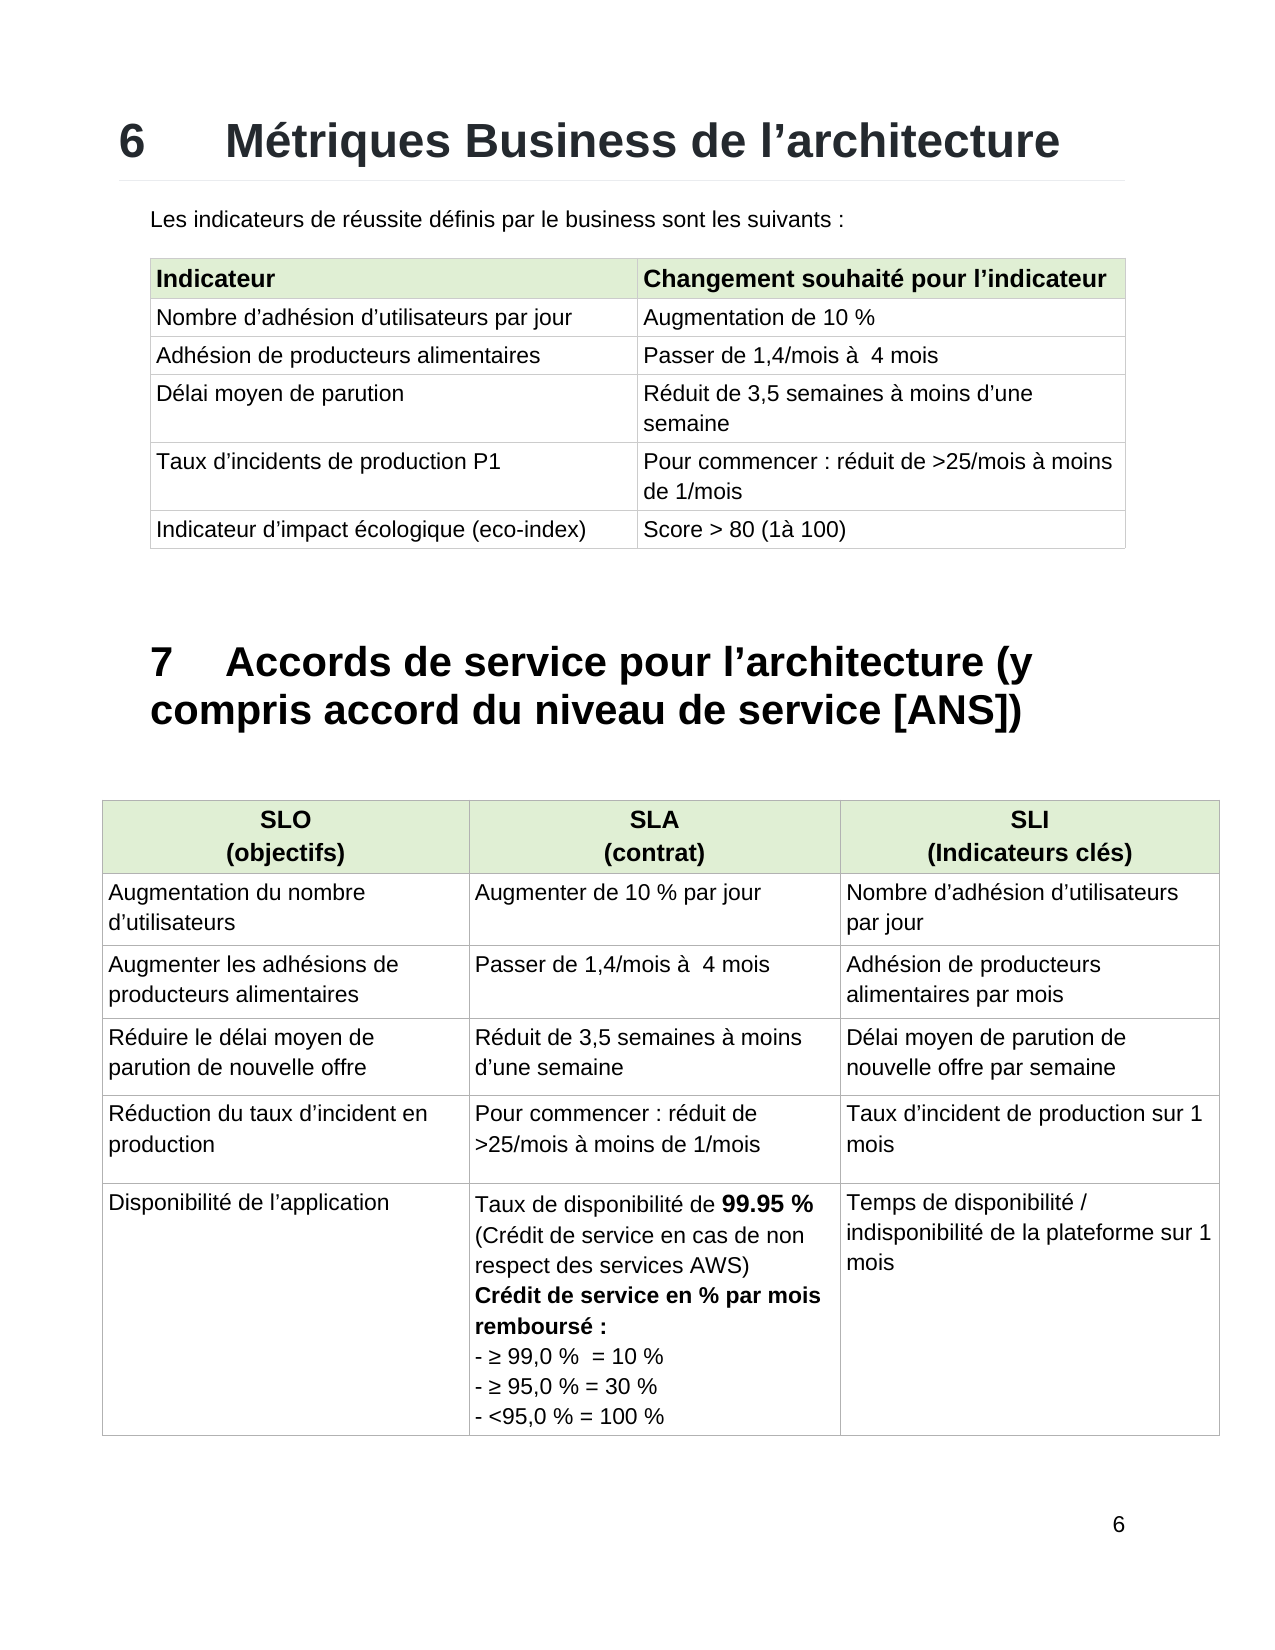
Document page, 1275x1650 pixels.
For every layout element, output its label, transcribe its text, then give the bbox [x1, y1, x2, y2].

table_cell Taux d’incidents de production P1 [151, 443, 637, 510]
text Les indicateurs de réussite définis par le business sont les suivants : [150, 206, 1125, 233]
table_cell Taux d’incident de production sur 1 mois [841, 1096, 1219, 1183]
table_cell Réduit de 3,5 semaines à moins d’une semaine [638, 375, 1125, 442]
table_cell Disponibilité de l’application [103, 1184, 469, 1435]
table_cell Taux de disponibilité de 99.95 % (Crédit de service en cas de non respect des services AWS) Crédit de service en % par mois remboursé : - ≥ 99,0 % = 10 % - ≥ 95,0 % = 30 % - <95,0 % = 100 % [470, 1184, 840, 1435]
table_cell Temps de disponibilité / indisponibilité de la plateforme sur 1 mois [841, 1184, 1219, 1435]
subtitle Métriques Business de l’architecture [119, 112, 1125, 180]
table_cell Nombre d’adhésion d’utilisateurs par jour [151, 299, 637, 336]
table_cell Augmenter de 10 % par jour [470, 874, 840, 945]
table_cell Pour commencer : réduit de >25/mois à moins de 1/mois [470, 1096, 840, 1183]
table_cell Score > 80 (1à 100) [638, 511, 1125, 548]
table_cell Augmentation du nombre d’utilisateurs [103, 874, 469, 945]
table_cell Réduction du taux d’incident en production [103, 1096, 469, 1183]
table_cell Nombre d’adhésion d’utilisateurs par jour [841, 874, 1219, 945]
table_header SLI (Indicateurs clés) [841, 801, 1219, 873]
table_cell Passer de 1,4/mois à 4 mois [470, 946, 840, 1018]
table_cell Passer de 1,4/mois à 4 mois [638, 337, 1125, 374]
table_header SLA (contrat) [470, 801, 840, 873]
table_cell Réduit de 3,5 semaines à moins d’une semaine [470, 1019, 840, 1094]
table_cell Adhésion de producteurs alimentaires par mois [841, 946, 1219, 1018]
table_cell Adhésion de producteurs alimentaires [151, 337, 637, 374]
table_cell Délai moyen de parution de nouvelle offre par semaine [841, 1019, 1219, 1094]
table_header Indicateur [151, 259, 637, 298]
table_cell Délai moyen de parution [151, 375, 637, 442]
table_cell Augmenter les adhésions de producteurs alimentaires [103, 946, 469, 1018]
table_cell Augmentation de 10 % [638, 299, 1125, 336]
table_cell Indicateur d’impact écologique (eco-index) [151, 511, 637, 548]
subtitle Accords de service pour l’architecture (y compris accord du niveau de service [ANS]) [150, 637, 1125, 733]
table_cell Réduire le délai moyen de parution de nouvelle offre [103, 1019, 469, 1094]
table_header Changement souhaité pour l’indicateur [638, 259, 1125, 298]
table_cell Pour commencer : réduit de >25/mois à moins de 1/mois [638, 443, 1125, 510]
table_header SLO (objectifs) [103, 801, 469, 873]
